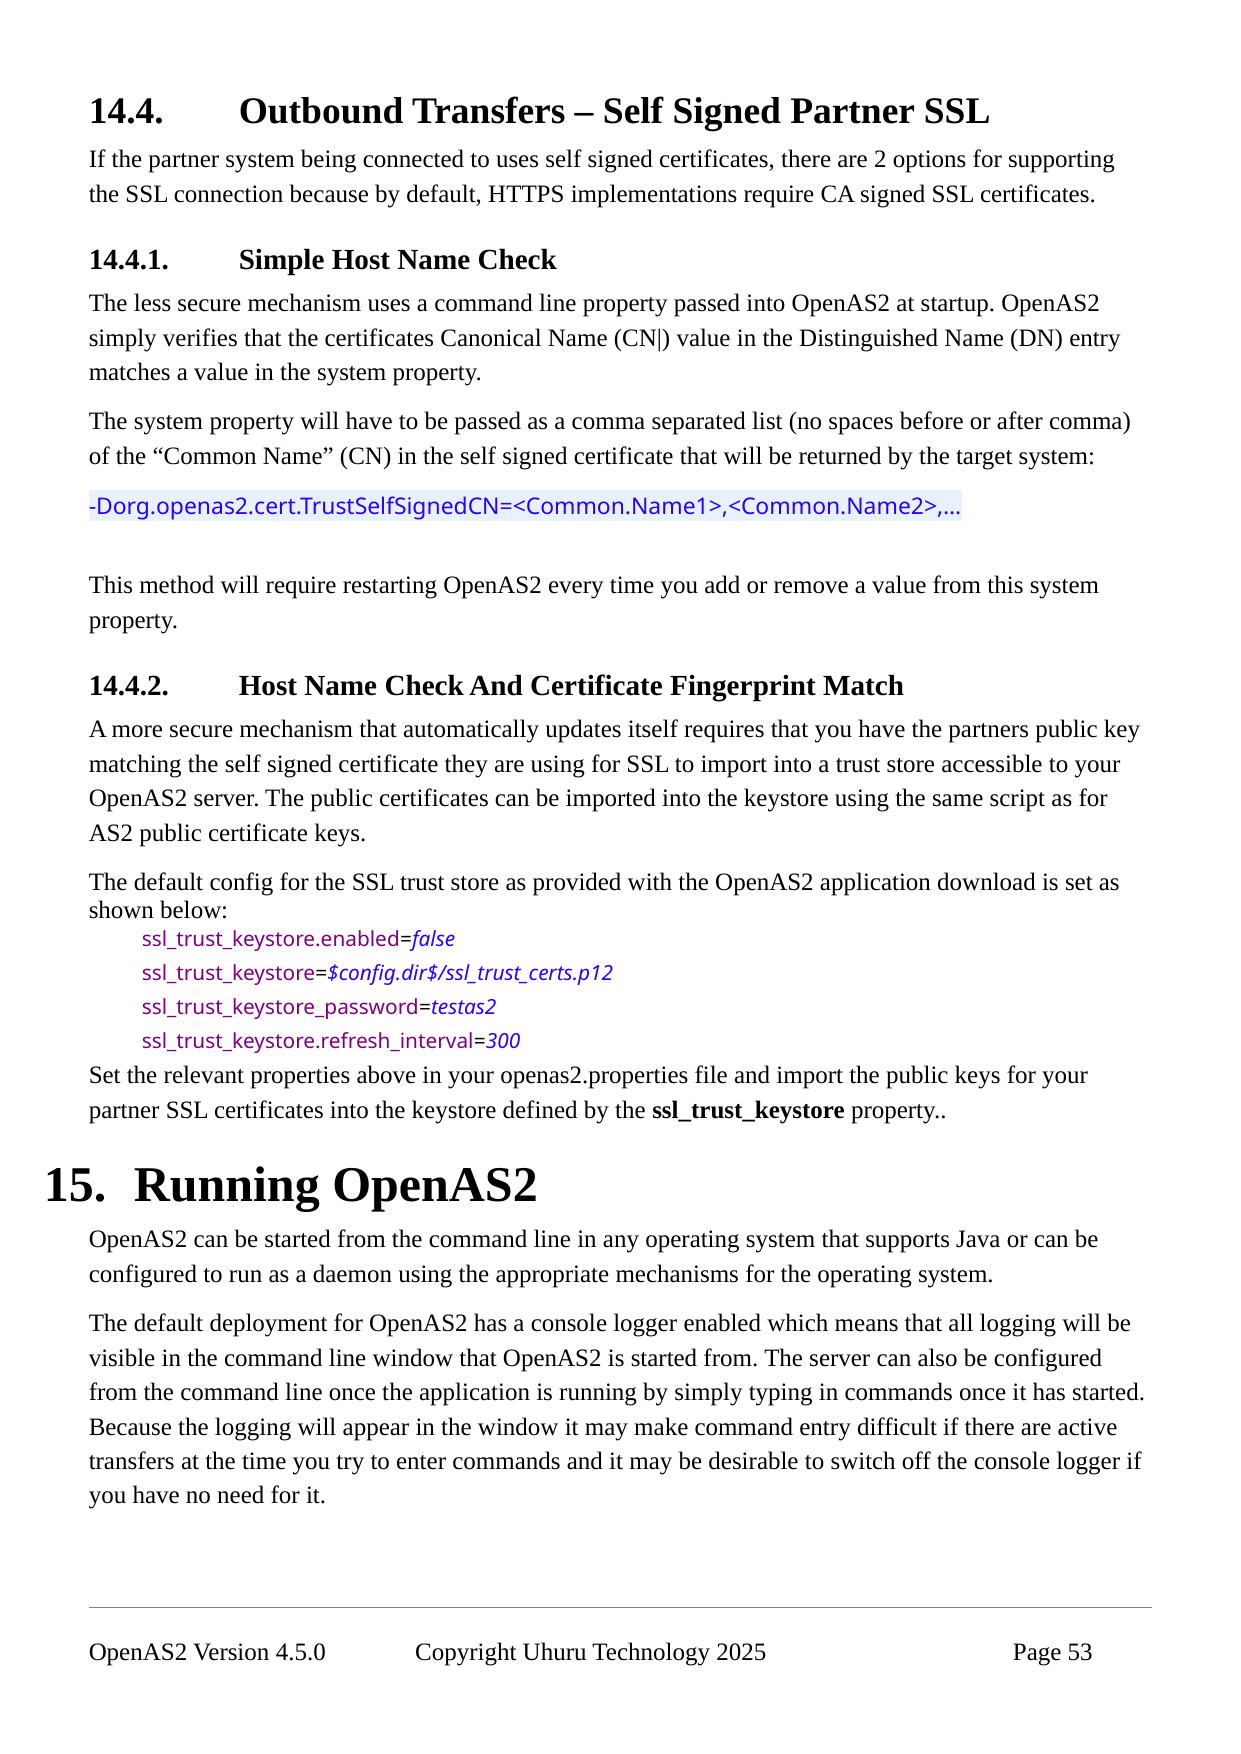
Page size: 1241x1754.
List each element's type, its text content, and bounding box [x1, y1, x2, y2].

text The system property will have to be passed as a comma separated list (no spaces before or after comma) of the “Common Name” (CN) in the self signed certificate that will be returned by the target system: [88, 406, 1152, 469]
subtitle Simple Host Name Check [88, 242, 1152, 276]
subtitle Running OpenAS2 [44, 1154, 1152, 1212]
text The less secure mechanism uses a command line property passed into OpenAS2 at startup. OpenAS2 simply verifies that the certificates Canonical Name (CN|) value in the Distinguished Name (DN) entry matches a value in the system property. [88, 288, 1152, 386]
text -Dorg.openas2.cert.TrustSelfSignedCN=<Common.Name1>,<Common.Name2>,… [88, 490, 1152, 521]
text ssl_trust_keystore=$config.dir$/ssl_trust_certs.p12 [142, 958, 1152, 987]
text This method will require restarting OpenAS2 every time you add or remove a value from this system property. [88, 570, 1152, 633]
subtitle Host Name Check And Certificate Fingerprint Match [88, 668, 1152, 702]
text OpenAS2 can be started from the command line in any operating system that supports Java or can be configured to run as a daemon using the appropriate mechanisms for the operating system. [88, 1224, 1152, 1288]
text The default config for the SSL trust store as provided with the OpenAS2 application download is set as shown below: [88, 867, 1152, 924]
text ssl_trust_keystore.refresh_interval=300 [142, 1027, 1152, 1055]
text ssl_trust_keystore_password=testas2 [142, 992, 1152, 1021]
text A more secure mechanism that automatically updates itself requires that you have the partners public key matching the self signed certificate they are using for SSL to import into a trust store accessible to your OpenAS2 server. The public certificates can be imported into the keystore using the same script as for AS2 public certificate keys. [88, 714, 1152, 847]
text The default deployment for OpenAS2 has a console logger enabled which means that all logging will be visible in the command line window that OpenAS2 is started from. The server can also be configured from the command line once the application is running by simply typing in commands once it has started. Because the logging will appear in the window it may make command entry difficult if there are active transfers at the time you try to enter commands and it may be desirable to switch off the console logger if you have no need for it. [88, 1308, 1152, 1509]
text Set the relevant properties above in your openas2.properties file and import the public keys for your partner SSL certificates into the keystore defined by the ssl_trust_keystore property.. [88, 1061, 1152, 1124]
subtitle Outbound Transfers – Self Signed Partner SSL [88, 88, 1152, 132]
text ssl_trust_keystore.enabled=false [142, 924, 1152, 953]
